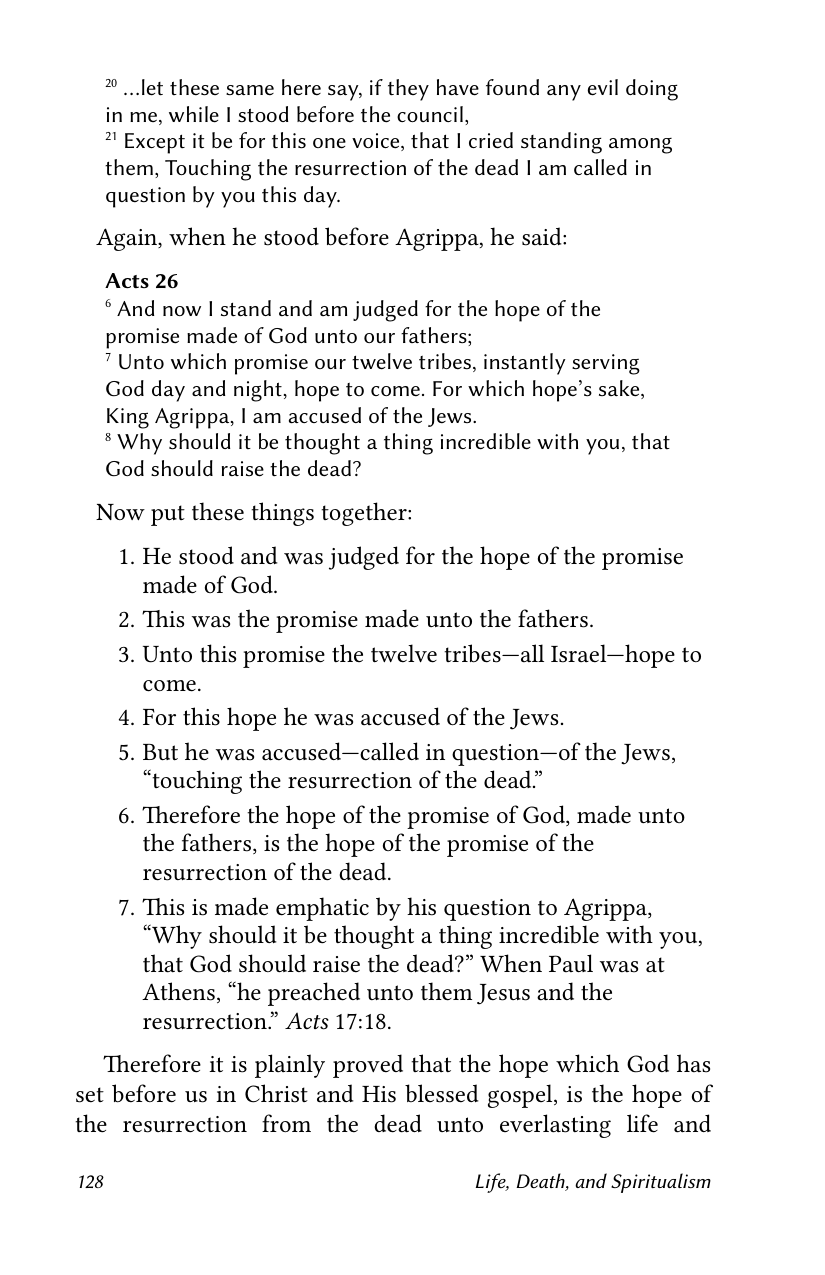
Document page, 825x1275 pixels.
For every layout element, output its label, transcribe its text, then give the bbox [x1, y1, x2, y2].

text 21 Except it be for this one voice, that I cried standing among them, Touching the resurrection of the dead I am called in question by you this day. [105, 128, 682, 208]
list But he was accused—called in question—of the Jews, “touching the resurrection of the dead.” [135, 738, 712, 795]
text 8 Why should it be thought a thing incredible with you, that God should raise the dead? [105, 429, 682, 482]
list Unto this promise the twelve tribes—all Israel—hope to come. [135, 640, 712, 697]
list This was the promise made unto the fathers. [135, 606, 712, 634]
text 20 ...let these same here say, if they have found any evil doing in me, while I stood before the council, [105, 75, 682, 128]
list He stood and was judged for the hope of the promise made of God. [135, 542, 712, 599]
text Therefore it is plainly proved that the hope which God has set before us in Christ and His blessed gospel, is the hope of the resurrection from the dead unto everlasting life and [75, 1050, 712, 1139]
text 7 Unto which promise our twelve tribes, instantly serving God day and night, hope to come. For which hope’s sake, King Agrippa, I am accused of the Jews. [105, 349, 682, 429]
list This is made emphatic by his question to Agrippa, “Why should it be thought a thing incredible with you, that God should raise the dead?” When Paul was at Athens, “he preached unto them Jesus and the resurrection.” Acts 17:18. [135, 893, 712, 1035]
text Again, when he stood before Agrippa, he said: [75, 223, 712, 252]
text Acts 26 [105, 268, 712, 294]
list For this hope he was accused of the Jews. [135, 703, 712, 732]
text 6 And now I stand and am judged for the hope of the promise made of God unto our fathers; [105, 296, 682, 349]
text Now put these things together: [75, 497, 712, 526]
list Therefore the hope of the promise of God, made unto the fathers, is the hope of the promise of the resurrection of the dead. [135, 801, 712, 887]
